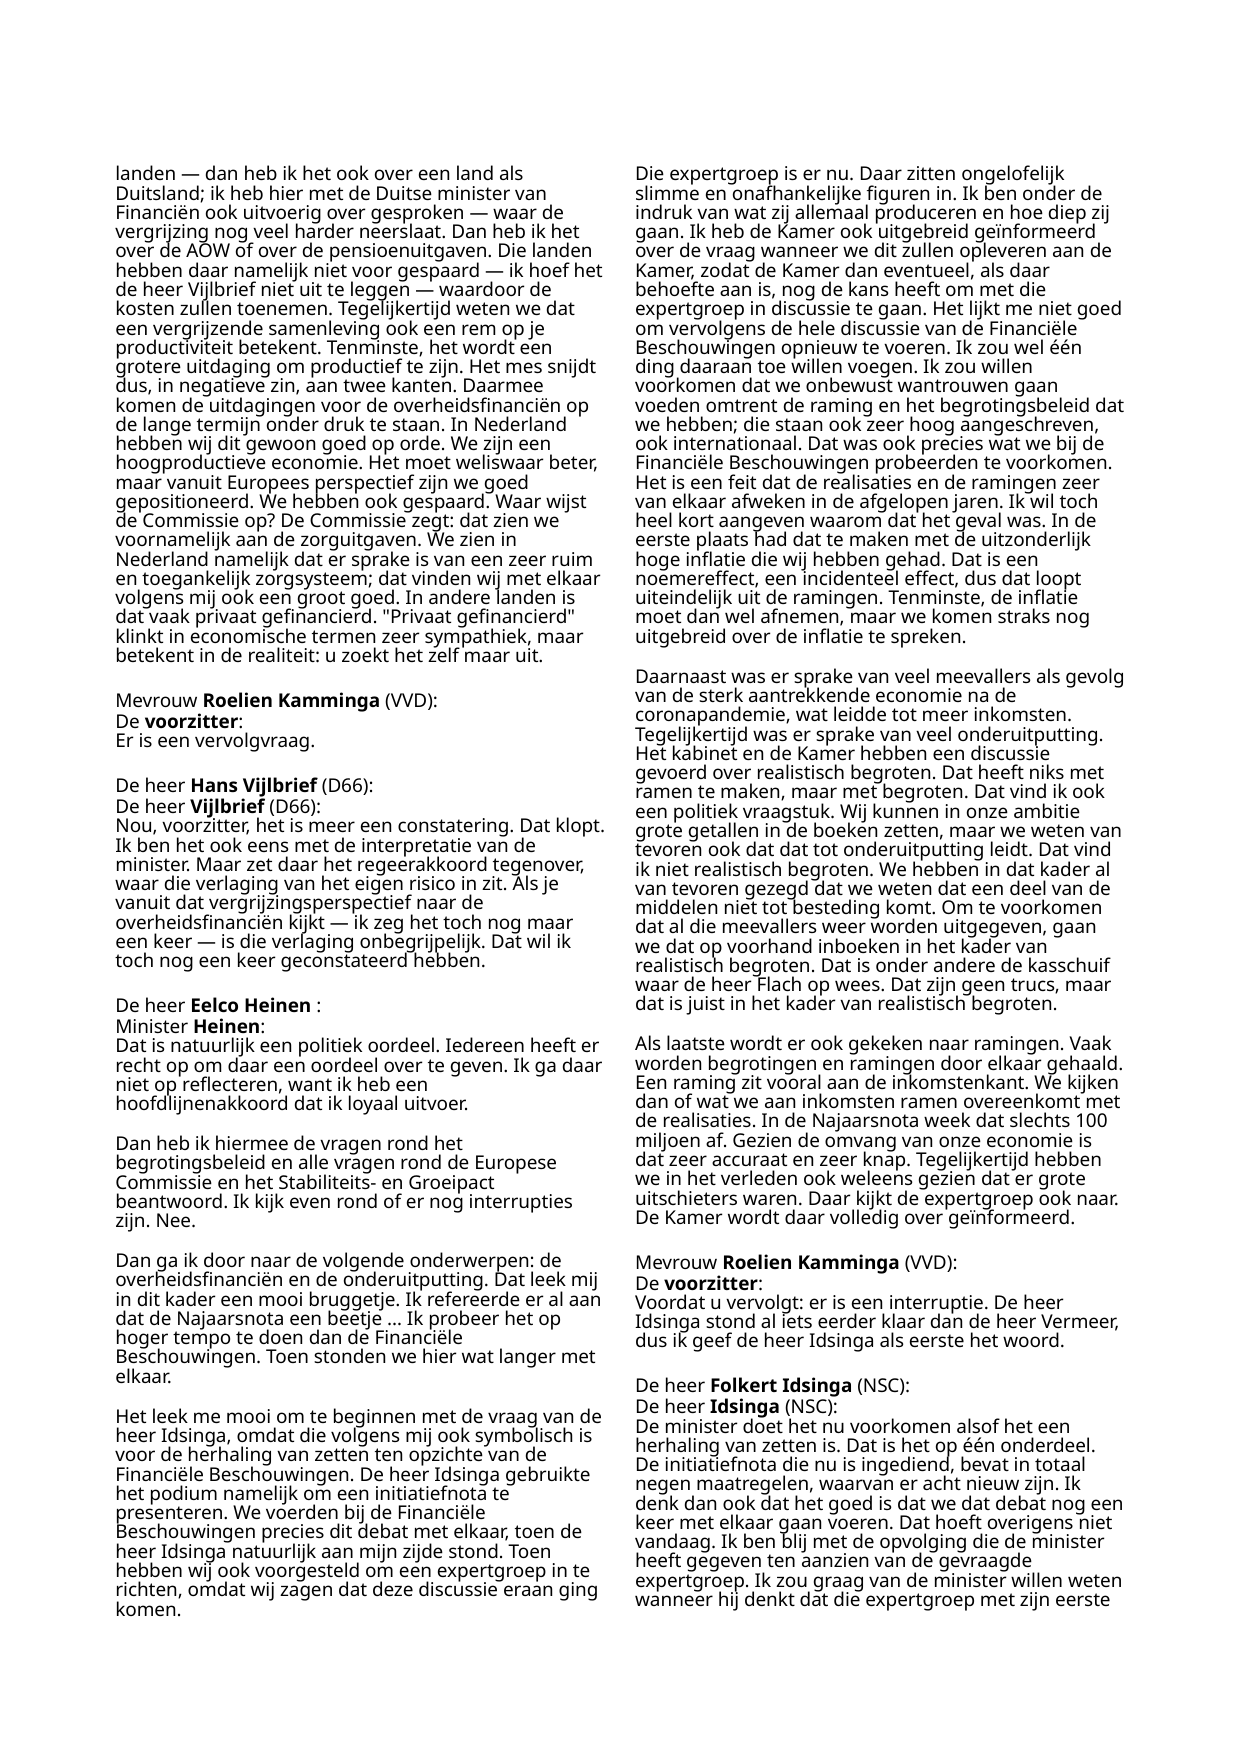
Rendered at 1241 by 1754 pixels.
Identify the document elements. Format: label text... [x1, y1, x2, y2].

text De heer Idsinga (NSC): [635, 1398, 1125, 1418]
text Mevrouw Roelien Kamminga (VVD): [115, 687, 605, 713]
text Minister Heinen: [115, 1018, 605, 1037]
text De heer Folkert Idsinga (NSC): [635, 1373, 1125, 1398]
text landen — dan heb ik het ook over een land als Duitsland; ik heb hier met de Duitse minister van Financiën ook uitvoerig over gesproken — waar de vergrijzing nog veel harder neerslaat. Dan heb ik het over de AOW of over de pensioenuitgaven. Die landen hebben daar namelijk niet voor gespaard — ik hoef het de heer Vijlbrief niet uit te leggen — waardoor de kosten zullen toenemen. Tegelijkertijd weten we dat een vergrijzende samenleving ook een rem op je productiviteit betekent. Tenminste, het wordt een grotere uitdaging om productief te zijn. Het mes snijdt dus, in negatieve zin, aan twee kanten. Daarmee komen de uitdagingen voor de overheidsfinanciën op de lange termijn onder druk te staan. In Nederland hebben wij dit gewoon goed op orde. We zijn een hoogproductieve economie. Het moet weliswaar beter, maar vanuit Europees perspectief zijn we goed gepositioneerd. We hebben ook gespaard. Waar wijst de Commissie op? De Commissie zegt: dat zien we voornamelijk aan de zorguitgaven. We zien in Nederland namelijk dat er sprake is van een zeer ruim en toegankelijk zorgsysteem; dat vinden wij met elkaar volgens mij ook een groot goed. In andere landen is dat vaak privaat gefinancierd. "Privaat gefinancierd" klinkt in economische termen zeer sympathiek, maar betekent in de realiteit: u zoekt het zelf maar uit. [115, 165, 605, 666]
text De voorzitter: [635, 1275, 1125, 1294]
text Dan ga ik door naar de volgende onderwerpen: de overheidsfinanciën en de onderuitputting. Dat leek mij in dit kader een mooi bruggetje. Ik refereerde er al aan dat de Najaarsnota een beetje … Ik probeer het op hoger tempo te doen dan de Financiële Beschouwingen. Toen stonden we hier wat langer met elkaar. [115, 1252, 605, 1387]
text De minister doet het nu voorkomen alsof het een herhaling van zetten is. Dat is het op één onderdeel. De initiatiefnota die nu is ingediend, bevat in totaal negen maatregelen, waarvan er acht nieuw zijn. Ik denk dan ook dat het goed is dat we dat debat nog een keer met elkaar gaan voeren. Dat hoeft overigens niet vandaag. Ik ben blij met de opvolging die de minister heeft gegeven ten aanzien van de gevraagde expertgroep. Ik zou graag van de minister willen weten wanneer hij denkt dat die expertgroep met zijn eerste [635, 1418, 1125, 1610]
text Er is een vervolgvraag. [115, 732, 605, 751]
text Daarnaast was er sprake van veel meevallers als gevolg van de sterk aantrekkende economie na de coronapandemie, wat leidde tot meer inkomsten. Tegelijkertijd was er sprake van veel onderuitputting. Het kabinet en de Kamer hebben een discussie gevoerd over realistisch begroten. Dat heeft niks met ramen te maken, maar met begroten. Dat vind ik ook een politiek vraagstuk. Wij kunnen in onze ambitie grote getallen in de boeken zetten, maar we weten van tevoren ook dat dat tot onderuitputting leidt. Dat vind ik niet realistisch begroten. We hebben in dat kader al van tevoren gezegd dat we weten dat een deel van de middelen niet tot besteding komt. Om te voorkomen dat al die meevallers weer worden uitgegeven, gaan we dat op voorhand inboeken in het kader van realistisch begroten. Dat is onder andere de kasschuif waar de heer Flach op wees. Dat zijn geen trucs, maar dat is juist in het kader van realistisch begroten. [635, 668, 1125, 1015]
text Mevrouw Roelien Kamminga (VVD): [635, 1249, 1125, 1275]
text De heer Vijlbrief (D66): [115, 798, 605, 817]
text Voordat u vervolgt: er is een interruptie. De heer Idsinga stond al iets eerder klaar dan de heer Vermeer, dus ik geef de heer Idsinga als eerste het woord. [635, 1294, 1125, 1352]
text Dat is natuurlijk een politiek oordeel. Iedereen heeft er recht op om daar een oordeel over te geven. Ik ga daar niet op reflecteren, want ik heb een hoofdlijnenakkoord dat ik loyaal uitvoer. [115, 1037, 605, 1114]
text Die expertgroep is er nu. Daar zitten ongelofelijk slimme en onafhankelijke figuren in. Ik ben onder de indruk van wat zij allemaal produceren en hoe diep zij gaan. Ik heb de Kamer ook uitgebreid geïnformeerd over de vraag wanneer we dit zullen opleveren aan de Kamer, zodat de Kamer dan eventueel, als daar behoefte aan is, nog de kans heeft om met die expertgroep in discussie te gaan. Het lijkt me niet goed om vervolgens de hele discussie van de Financiële Beschouwingen opnieuw te voeren. Ik zou wel één ding daaraan toe willen voegen. Ik zou willen voorkomen dat we onbewust wantrouwen gaan voeden omtrent de raming en het begrotingsbeleid dat we hebben; die staan ook zeer hoog aangeschreven, ook internationaal. Dat was ook precies wat we bij de Financiële Beschouwingen probeerden te voorkomen. Het is een feit dat de realisaties en de ramingen zeer van elkaar afweken in de afgelopen jaren. Ik wil toch heel kort aangeven waarom dat het geval was. In de eerste plaats had dat te maken met de uitzonderlijk hoge inflatie die wij hebben gehad. Dat is een noemereffect, een incidenteel effect, dus dat loopt uiteindelijk uit de ramingen. Tenminste, de inflatie moet dan wel afnemen, maar we komen straks nog uitgebreid over de inflatie te spreken. [635, 165, 1125, 647]
text Dan heb ik hiermee de vragen rond het begrotingsbeleid en alle vragen rond de Europese Commissie en het Stabiliteits- en Groeipact beantwoord. Ik kijk even rond of er nog interrupties zijn. Nee. [115, 1135, 605, 1231]
text De voorzitter: [115, 713, 605, 732]
text De heer Hans Vijlbrief (D66): [115, 772, 605, 798]
text Het leek me mooi om te beginnen met de vraag van de heer Idsinga, omdat die volgens mij ook symbolisch is voor de herhaling van zetten ten opzichte van de Financiële Beschouwingen. De heer Idsinga gebruikte het podium namelijk om een initiatiefnota te presenteren. We voerden bij de Financiële Beschouwingen precies dit debat met elkaar, toen de heer Idsinga natuurlijk aan mijn zijde stond. Toen hebben wij ook voorgesteld om een expertgroep in te richten, omdat wij zagen dat deze discussie eraan ging komen. [115, 1408, 605, 1620]
text Nou, voorzitter, het is meer een constatering. Dat klopt. Ik ben het ook eens met de interpretatie van de minister. Maar zet daar het regeerakkoord tegenover, waar die verlaging van het eigen risico in zit. Als je vanuit dat vergrijzingsperspectief naar de overheidsfinanciën kijkt — ik zeg het toch nog maar een keer — is die verlaging onbegrijpelijk. Dat wil ik toch nog een keer geconstateerd hebben. [115, 817, 605, 971]
text De heer Eelco Heinen : [115, 992, 605, 1018]
text Als laatste wordt er ook gekeken naar ramingen. Vaak worden begrotingen en ramingen door elkaar gehaald. Een raming zit vooral aan de inkomstenkant. We kijken dan of wat we aan inkomsten ramen overeenkomt met de realisaties. In de Najaarsnota week dat slechts 100 miljoen af. Gezien de omvang van onze economie is dat zeer accuraat en zeer knap. Tegelijkertijd hebben we in het verleden ook weleens gezien dat er grote uitschieters waren. Daar kijkt de expertgroep ook naar. De Kamer wordt daar volledig over geïnformeerd. [635, 1035, 1125, 1228]
